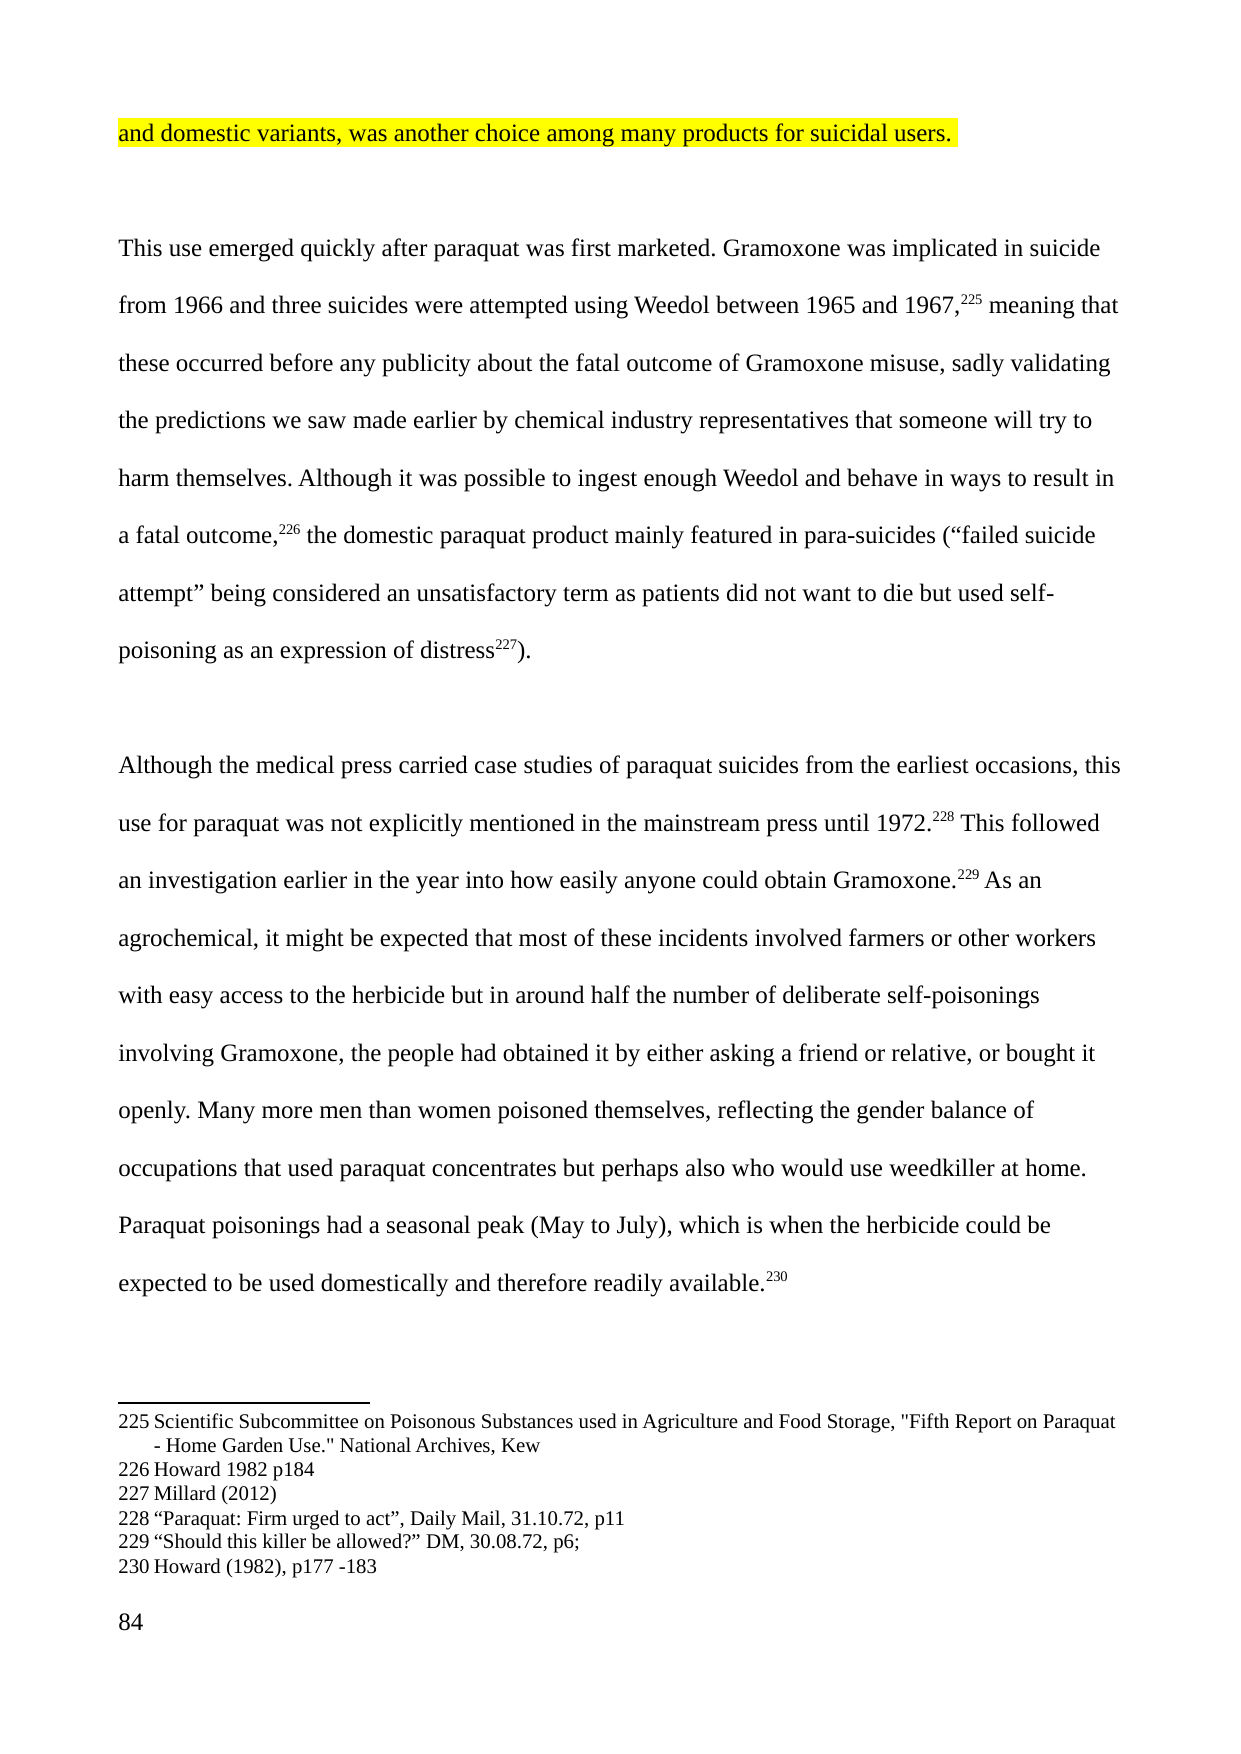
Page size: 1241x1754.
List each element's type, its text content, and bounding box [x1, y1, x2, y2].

text Although the medical press carried case studies of paraquat suicides from the earliest occasions, this use for paraquat was not explicitly mentioned in the mainstream press until 1972. This followed an investigation earlier in the year into how easily anyone could obtain Gramoxone. As an agrochemical, it might be expected that most of these incidents involved farmers or other workers with easy access to the herbicide but in around half the number of deliberate self-poisonings involving Gramoxone, the people had obtained it by either asking a friend or relative, or bought it openly. Many more men than women poisoned themselves, reflecting the gender balance of occupations that used paraquat concentrates but perhaps also who would use weedkiller at home. Paraquat poisonings had a seasonal peak (May to July), which is when the herbicide could be expected to be used domestically and therefore readily available. [118, 751, 1122, 1297]
text This use emerged quickly after paraquat was first marketed. Gramoxone was implicated in suicide from 1966 and three suicides were attempted using Weedol between 1965 and 1967, meaning that these occurred before any publicity about the fatal outcome of Gramoxone misuse, sadly validating the predictions we saw made earlier by chemical industry representatives that someone will try to harm themselves. Although it was possible to ingest enough Weedol and behave in ways to result in a fatal outcome, the domestic paraquat product mainly featured in para-suicides (“failed suicide attempt” being considered an unsatisfactory term as patients did not want to die but used self-poisoning as an expression of distress). [118, 233, 1122, 664]
text Howard (1982), p177 -183 [118, 1553, 1122, 1578]
text Millard (2012) [118, 1481, 1122, 1505]
text Scientific Subcommittee on Poisonous Substances used in Agriculture and Food Storage, "Fifth Report on Paraquat - Home Garden Use." National Archives, Kew [118, 1409, 1122, 1457]
text and domestic variants, was another choice among many products for suicidal users. [118, 118, 1122, 147]
text “Paraquat: Firm urged to act”, Daily Mail, 31.10.72, p11 [118, 1505, 1122, 1529]
text Howard 1982 p184 [118, 1457, 1122, 1481]
text “Should this killer be allowed?” DM, 30.08.72, p6; [118, 1529, 1122, 1553]
